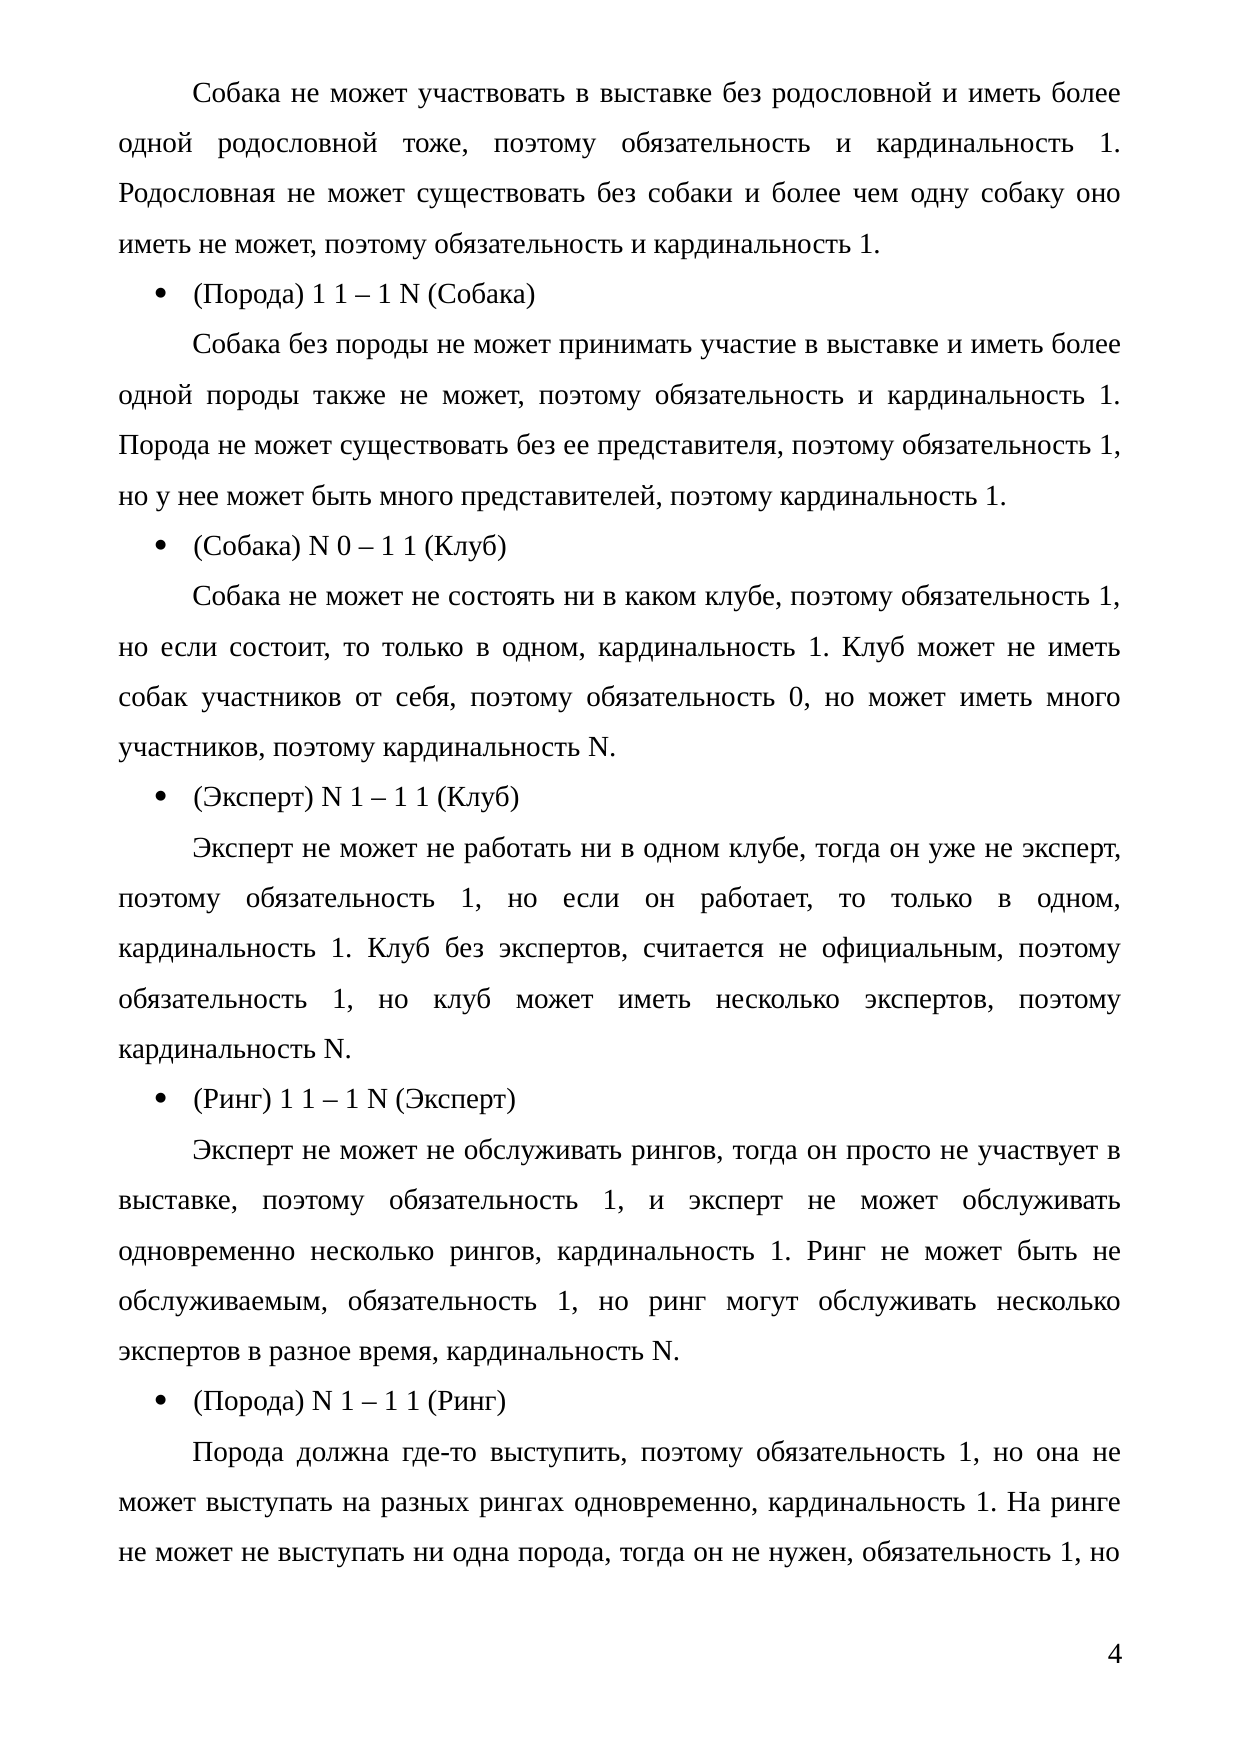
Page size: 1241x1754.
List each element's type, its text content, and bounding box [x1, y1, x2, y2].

text Порода должна где-то выступить, поэтому обязательность 1, но она не может выступать на разных рингах одновременно, кардинальность 1. На ринге не может не выступать ни одна порода, тогда он не нужен, обязательность 1, но [118, 1434, 1122, 1568]
text Собака не может участвовать в выставке без родословной и иметь более одной родословной тоже, поэтому обязательность и кардинальность 1. Родословная не может существовать без собаки и более чем одну собаку оно иметь не может, поэтому обязательность и кардинальность 1. [118, 75, 1122, 259]
text Собака не может не состоять ни в каком клубе, поэтому обязательность 1, но если состоит, то только в одном, кардинальность 1. Клуб может не иметь собак участников от себя, поэтому обязательность 0, но может иметь много участников, поэтому кардинальность N. [118, 578, 1122, 763]
list (Порода) N 1 – 1 1 (Ринг) [156, 1383, 1122, 1417]
text Эксперт не может не работать ни в одном клубе, тогда он уже не эксперт, поэтому обязательность 1, но если он работает, то только в одном, кардинальность 1. Клуб без экспертов, считается не официальным, поэтому обязательность 1, но клуб может иметь несколько экспертов, поэтому кардинальность N. [118, 830, 1122, 1065]
list (Собака) N 0 – 1 1 (Клуб) [156, 528, 1122, 562]
text Эксперт не может не обслуживать рингов, тогда он просто не участвует в выставке, поэтому обязательность 1, и эксперт не может обслуживать одновременно несколько рингов, кардинальность 1. Ринг не может быть не обслуживаемым, обязательность 1, но ринг могут обслуживать несколько экспертов в разное время, кардинальность N. [118, 1132, 1122, 1367]
list (Эксперт) N 1 – 1 1 (Клуб) [156, 779, 1122, 813]
list (Порода) 1 1 – 1 N (Собака) [156, 276, 1122, 310]
text Собака без породы не может принимать участие в выставке и иметь более одной породы также не может, поэтому обязательность и кардинальность 1. Порода не может существовать без ее представителя, поэтому обязательность 1, но у нее может быть много представителей, поэтому кардинальность 1. [118, 327, 1122, 511]
list (Ринг) 1 1 – 1 N (Эксперт) [156, 1082, 1122, 1115]
